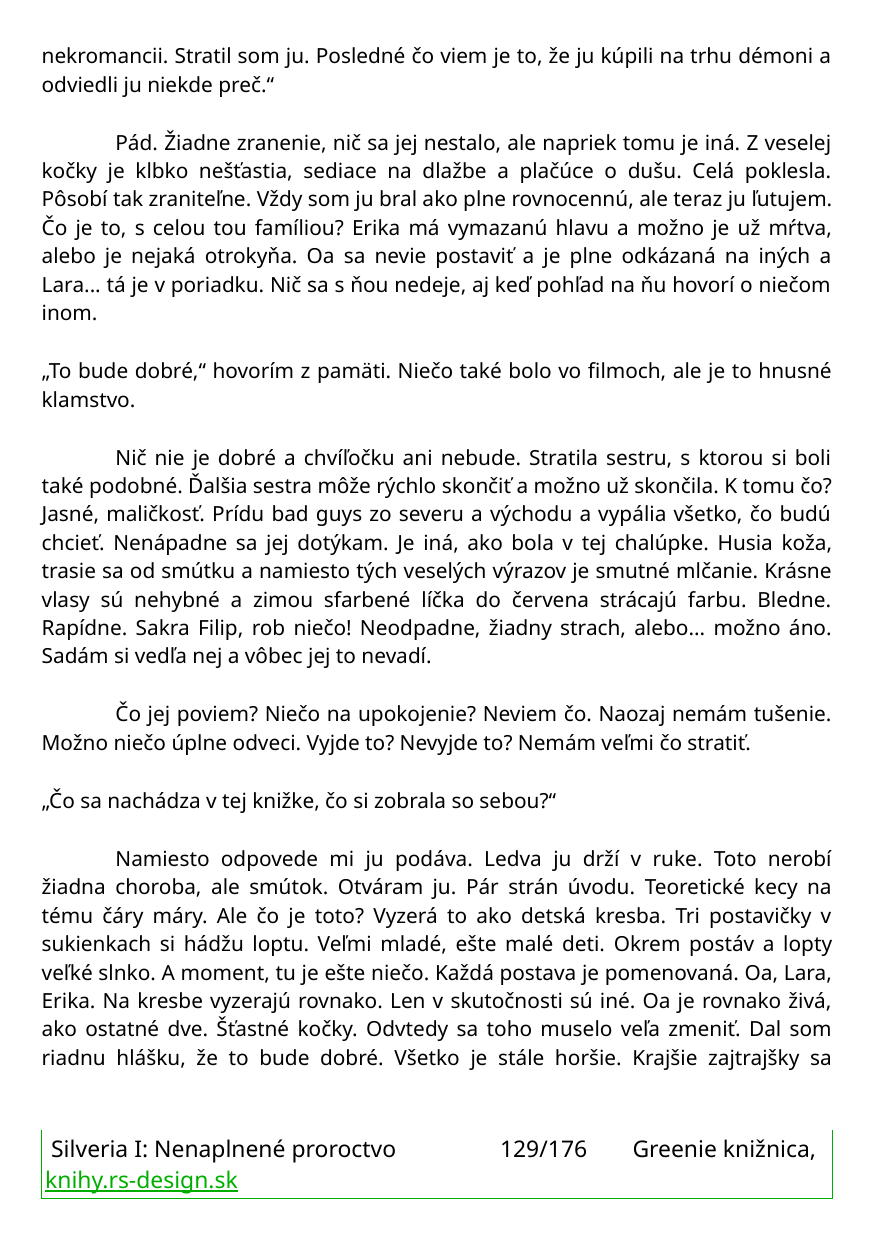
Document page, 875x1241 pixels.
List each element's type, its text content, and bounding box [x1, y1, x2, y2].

text Namiesto odpovede mi ju podáva. Ledva ju drží v ruke. Toto nerobí žiadna choroba, ale smútok. Otváram ju. Pár strán úvodu. Teoretické kecy na tému čáry máry. Ale čo je toto? Vyzerá to ako detská kresba. Tri postavičky v sukienkach si hádžu loptu. Veľmi mladé, ešte malé deti. Okrem postáv a lopty veľké slnko. A moment, tu je ešte niečo. Každá postava je pomenovaná. Oa, Lara, Erika. Na kresbe vyzerajú rovnako. Len v skutočnosti sú iné. Oa je rovnako živá, ako ostatné dve. Šťastné kočky. Odvtedy sa toho muselo veľa zmeniť. Dal som riadnu hlášku, že to bude dobré. Všetko je stále horšie. Krajšie zajtrajšky sa [41, 844, 833, 1071]
text Čo jej poviem? Niečo na upokojenie? Neviem čo. Naozaj nemám tušenie. Možno niečo úplne odveci. Vyjde to? Nevyjde to? Nemám veľmi čo stratiť. [41, 699, 833, 756]
text Nič nie je dobré a chvíľočku ani nebude. Stratila sestru, s ktorou si boli také podobné. Ďalšia sestra môže rýchlo skončiť a možno už skončila. K tomu čo? Jasné, maličkosť. Prídu bad guys zo severu a východu a vypália všetko, čo budú chcieť. Nenápadne sa jej dotýkam. Je iná, ako bola v tej chalúpke. Husia koža, trasie sa od smútku a namiesto tých veselých výrazov je smutné mlčanie. Krásne vlasy sú nehybné a zimou sfarbené líčka do červena strácajú farbu. Bledne. Rapídne. Sakra Filip, rob niečo! Neodpadne, žiadny strach, alebo... možno áno. Sadám si vedľa nej a vôbec jej to nevadí. [41, 443, 833, 670]
text „To bude dobré,“ hovorím z pamäti. Niečo také bolo vo filmoch, ale je to hnusné klamstvo. [41, 356, 833, 413]
text „Čo sa nachádza v tej knižke, čo si zobrala so sebou?“ [41, 786, 833, 814]
text nekromancii. Stratil som ju. Posledné čo viem je to, že ju kúpili na trhu démoni a odviedli ju niekde preč.“ [41, 41, 833, 98]
text Pád. Žiadne zranenie, nič sa jej nestalo, ale napriek tomu je iná. Z veselej kočky je klbko nešťastia, sediace na dlažbe a plačúce o dušu. Celá poklesla. Pôsobí tak zraniteľne. Vždy som ju bral ako plne rovnocennú, ale teraz ju ľutujem. Čo je to, s celou tou famíliou? Erika má vymazanú hlavu a možno je už mŕtva, alebo je nejaká otrokyňa. Oa sa nevie postaviť a je plne odkázaná na iných a Lara... tá je v poriadku. Nič sa s ňou nedeje, aj keď pohľad na ňu hovorí o niečom inom. [41, 128, 833, 327]
